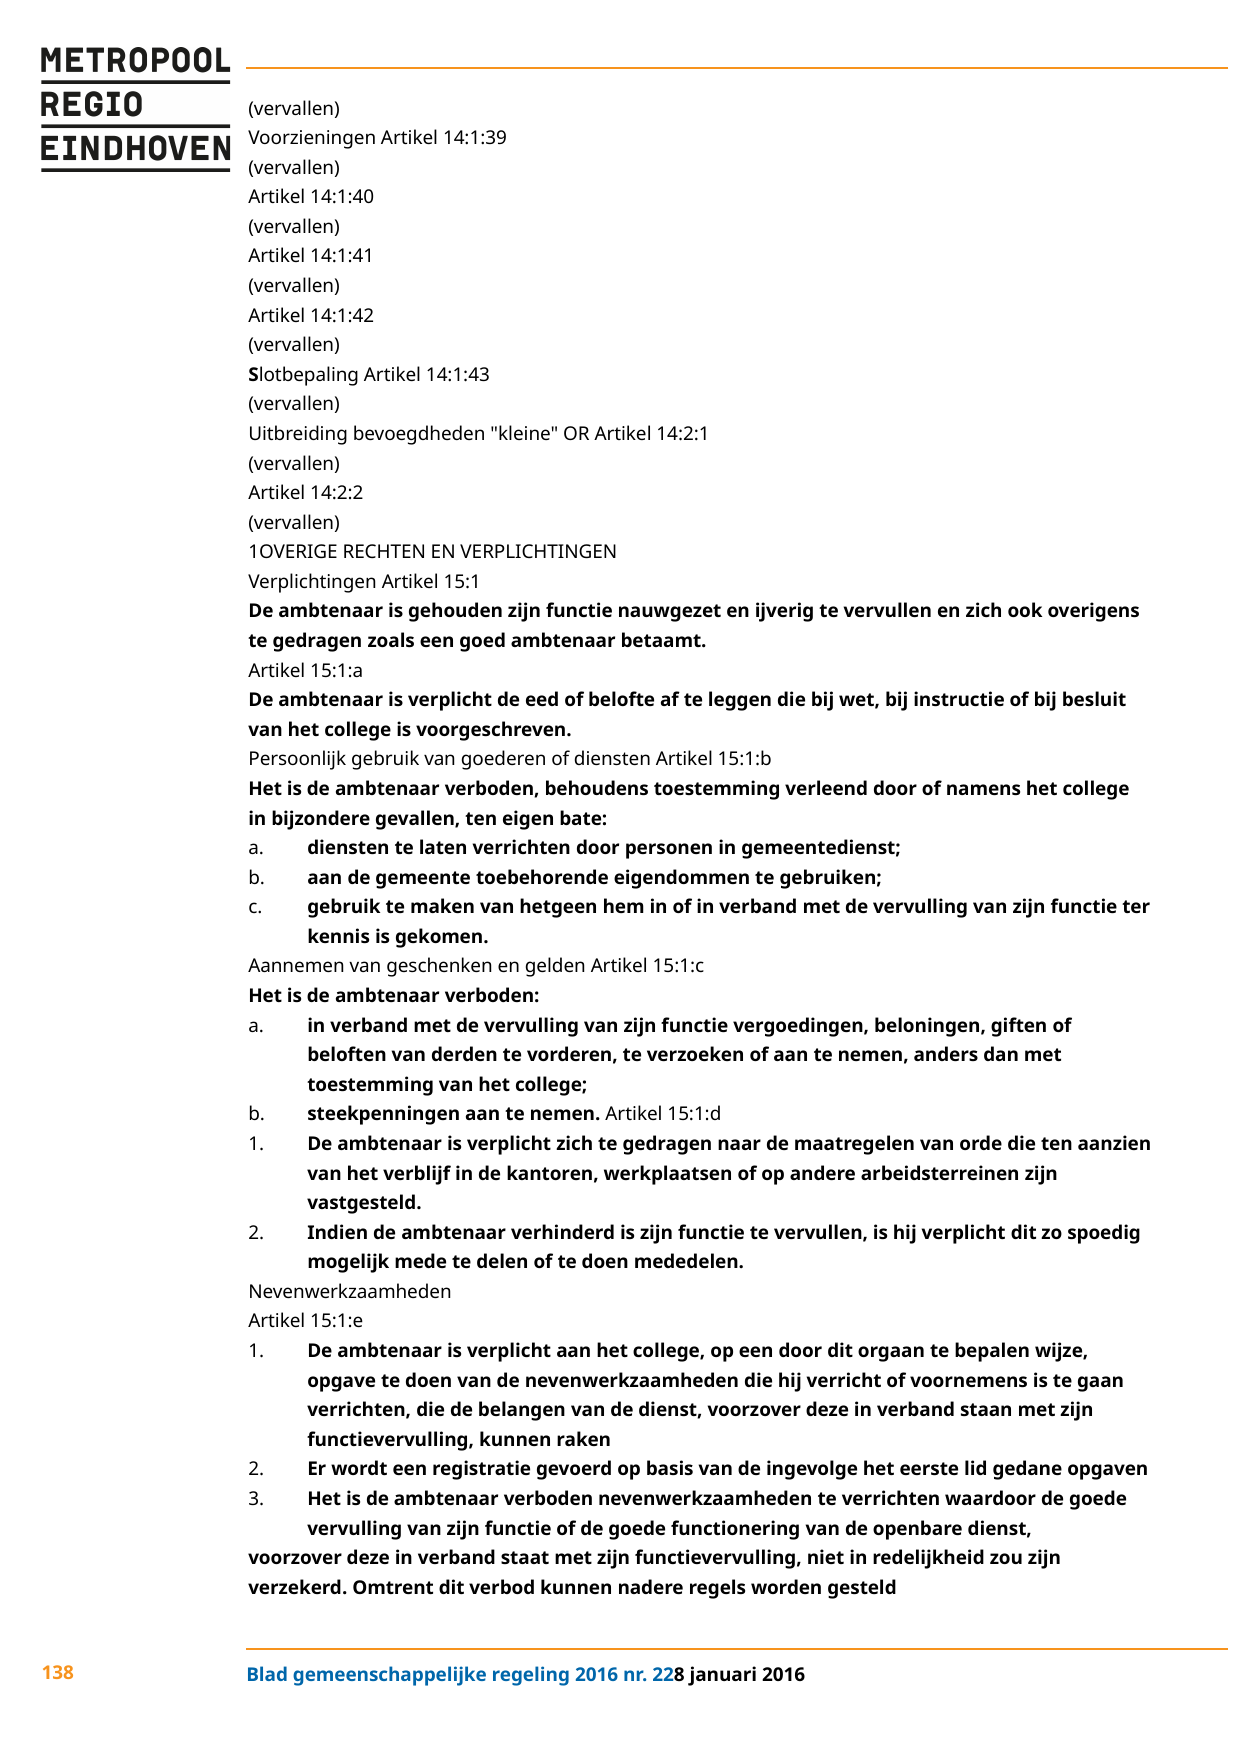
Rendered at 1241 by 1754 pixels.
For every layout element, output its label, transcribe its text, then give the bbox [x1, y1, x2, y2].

list De ambtenaar is verplicht aan het college, op een door dit orgaan te bepalen wijze, opgave te doen van de nevenwerkzaamheden die hij verricht of voornemens is te gaan verrichten, die de belangen van de dienst, voorzover deze in verband staan met zijn functievervulling, kunnen raken [248, 1337, 1152, 1452]
text Verplichtingen Artikel 15:1 [248, 568, 1152, 594]
text Aannemen van geschenken en gelden Artikel 15:1:c [248, 953, 1152, 978]
list aan de gemeente toebehorende eigendommen te gebruiken; [248, 864, 1152, 890]
text Het is de ambtenaar verboden, behoudens toestemming verleend door of namens het college in bijzondere gevallen, ten eigen bate: [248, 775, 1152, 831]
text 1OVERIGE RECHTEN EN VERPLICHTINGEN [248, 538, 1152, 564]
picture [41, 47, 231, 172]
list in verband met de vervulling van zijn functie vergoedingen, beloningen, giften of beloften van derden te vorderen, te verzoeken of aan te nemen, anders dan met toestemming van het college; [248, 1012, 1152, 1097]
text De ambtenaar is verplicht de eed of belofte af te leggen die bij wet, bij instructie of bij besluit van het college is voorgeschreven. [248, 686, 1152, 742]
text De ambtenaar is gehouden zijn functie nauwgezet en ijverig te vervullen en zich ook overigens te gedragen zoals een goed ambtenaar betaamt. [248, 598, 1152, 653]
text (vervallen) [248, 95, 1152, 121]
text (vervallen) [248, 391, 1152, 416]
text (vervallen) [248, 272, 1152, 298]
list Er wordt een registratie gevoerd op basis van de ingevolge het eerste lid gedane opgaven [248, 1456, 1152, 1481]
text Artikel 14:2:2 [248, 479, 1152, 505]
text Artikel 14:1:40 [248, 183, 1152, 209]
text Uitbreiding bevoegdheden "kleine" OR Artikel 14:2:1 [248, 420, 1152, 446]
text (vervallen) [248, 509, 1152, 535]
text voorzover deze in verband staat met zijn functievervulling, niet in redelijkheid zou zijn verzekerd. Omtrent dit verbod kunnen nadere regels worden gesteld [248, 1544, 1152, 1600]
list Het is de ambtenaar verboden nevenwerkzaamheden te verrichten waardoor de goede vervulling van zijn functie of de goede functionering van de openbare dienst, [248, 1485, 1152, 1541]
list gebruik te maken van hetgeen hem in of in verband met de vervulling van zijn functie ter kennis is gekomen. [248, 893, 1152, 949]
text (vervallen) [248, 450, 1152, 476]
text Voorzieningen Artikel 14:1:39 [248, 124, 1152, 150]
text Slotbepaling Artikel 14:1:43 [248, 361, 1152, 387]
list steekpenningen aan te nemen. Artikel 15:1:d [248, 1101, 1152, 1126]
list diensten te laten verrichten door personen in gemeentedienst; [248, 834, 1152, 860]
text (vervallen) [248, 154, 1152, 180]
text Artikel 14:1:41 [248, 243, 1152, 268]
text (vervallen) [248, 213, 1152, 239]
list Indien de ambtenaar verhinderd is zijn functie te vervullen, is hij verplicht dit zo spoedig mogelijk mede te delen of te doen mededelen. [248, 1219, 1152, 1274]
text Artikel 15:1:e [248, 1308, 1152, 1333]
list De ambtenaar is verplicht zich te gedragen naar de maatregelen van orde die ten aanzien van het verblijf in de kantoren, werkplaatsen of op andere arbeidsterreinen zijn vastgesteld. [248, 1130, 1152, 1215]
text (vervallen) [248, 331, 1152, 357]
text Artikel 14:1:42 [248, 302, 1152, 328]
text Persoonlijk gebruik van goederen of diensten Artikel 15:1:b [248, 746, 1152, 771]
text Artikel 15:1:a [248, 657, 1152, 683]
text Nevenwerkzaamheden [248, 1278, 1152, 1304]
text Het is de ambtenaar verboden: [248, 982, 1152, 1008]
